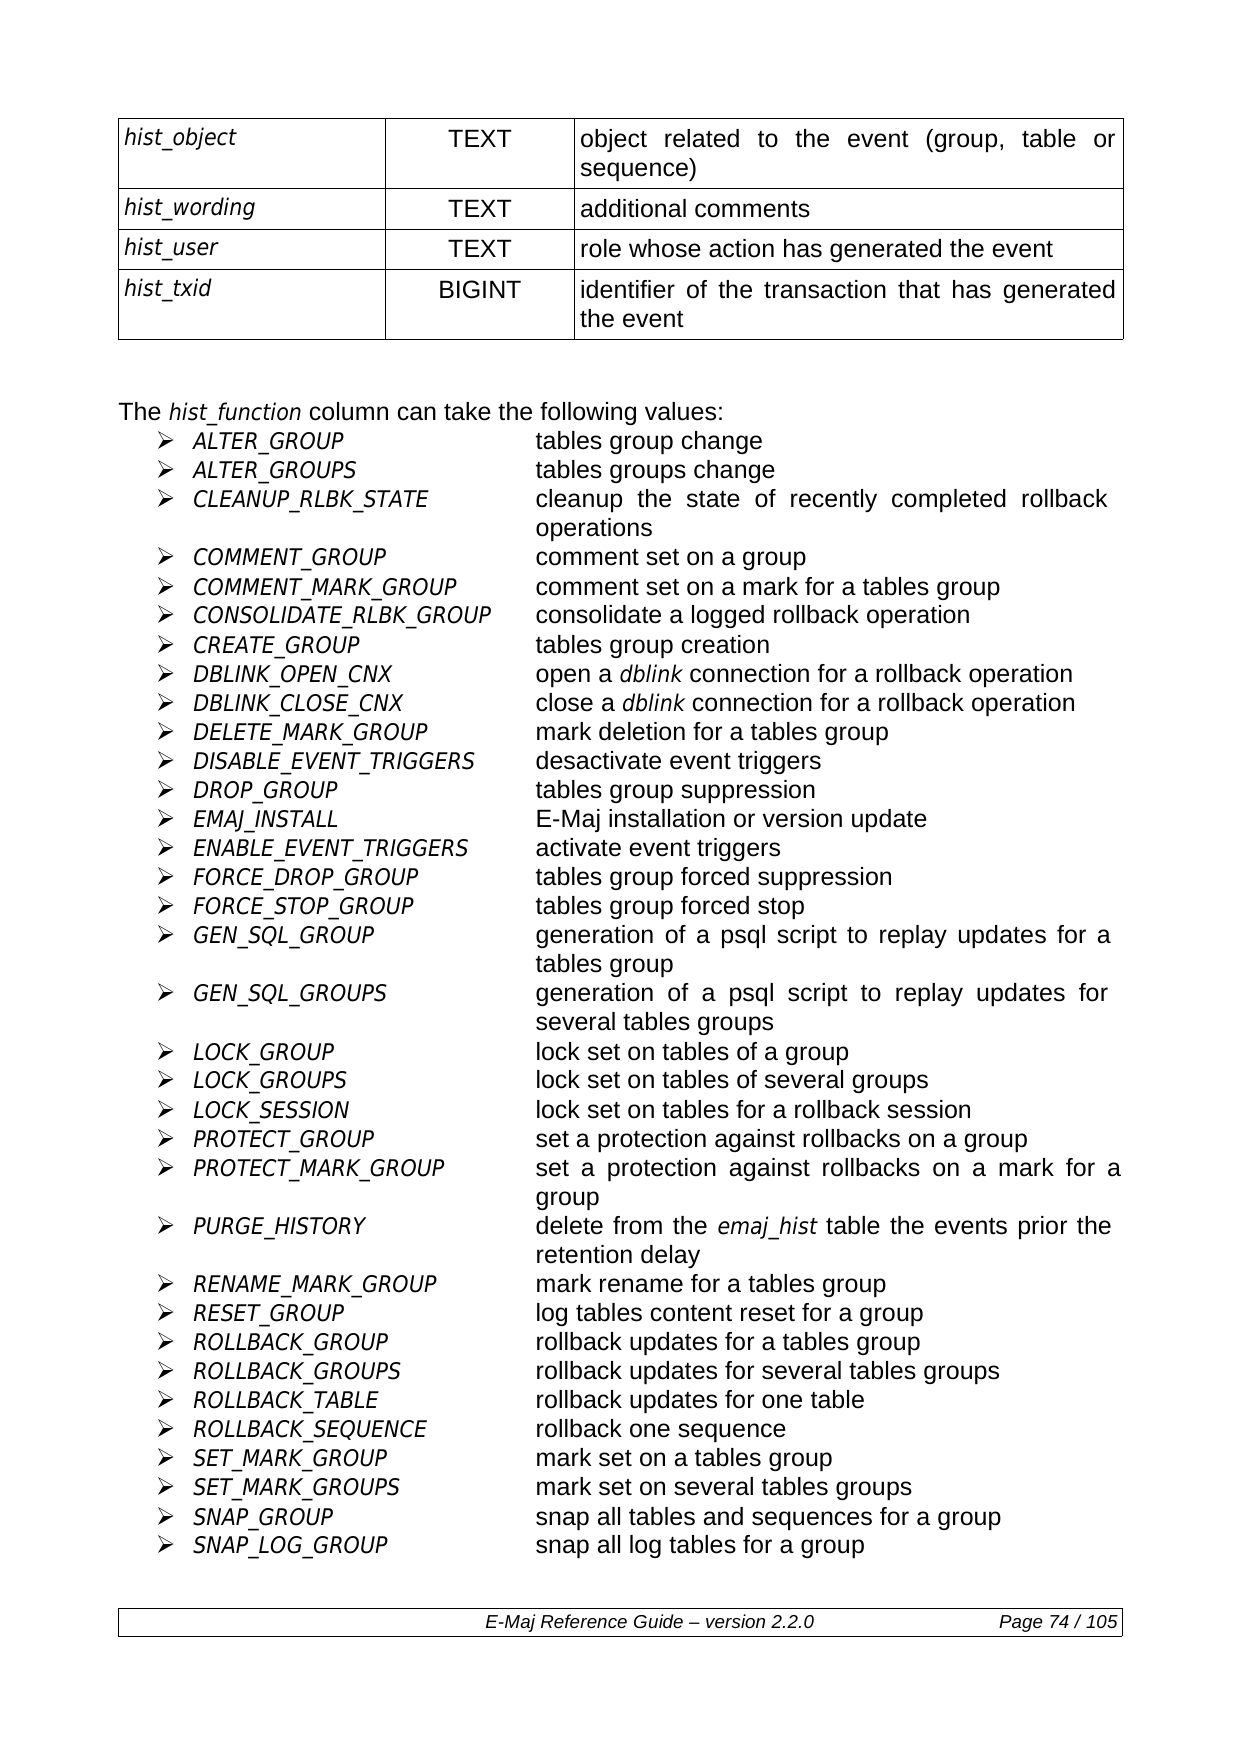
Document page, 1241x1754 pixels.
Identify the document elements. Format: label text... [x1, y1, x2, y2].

table_cell hist_user [119, 230, 385, 269]
list PROTECT_GROUP set a protection against rollbacks on a group [156, 1123, 1122, 1153]
list DBLINK_OPEN_CNX open a dblink connection for a rollback operation [156, 658, 1122, 688]
list SNAP_GROUP snap all tables and sequences for a group [156, 1501, 1122, 1530]
table_cell role whose action has generated the event [575, 230, 1123, 269]
list RENAME_MARK_GROUP mark rename for a tables group [156, 1269, 1122, 1298]
list ALTER_GROUP tables group change [156, 426, 1122, 455]
list GEN_SQL_GROUP generation of a psql script to replay updates for a tables group [156, 920, 1122, 978]
table_cell object related to the event (group, table or sequence) [575, 119, 1123, 188]
list LOCK_SESSION lock set on tables for a rollback session [156, 1094, 1122, 1123]
list ALTER_GROUPS tables groups change [156, 455, 1122, 484]
list GEN_SQL_GROUPS generation of a psql script to replay updates for several tables groups [156, 978, 1122, 1036]
list CONSOLIDATE_RLBK_GROUP consolidate a logged rollback operation [156, 600, 1122, 629]
table_cell TEXT [386, 189, 574, 228]
list LOCK_GROUP lock set on tables of a group [156, 1036, 1122, 1065]
list PURGE_HISTORY delete from the emaj_hist table the events prior the retention delay [156, 1211, 1122, 1269]
table_cell additional comments [575, 189, 1123, 228]
table_cell identifier of the transaction that has generated the event [575, 270, 1123, 339]
list DELETE_MARK_GROUP mark deletion for a tables group [156, 717, 1122, 746]
list ROLLBACK_GROUP rollback updates for a tables group [156, 1327, 1122, 1356]
list RESET_GROUP log tables content reset for a group [156, 1298, 1122, 1327]
list SET_MARK_GROUP mark set on a tables group [156, 1443, 1122, 1472]
list CLEANUP_RLBK_STATE cleanup the state of recently completed rollback operations [156, 484, 1122, 542]
list ROLLBACK_GROUPS rollback updates for several tables groups [156, 1356, 1122, 1385]
list LOCK_GROUPS lock set on tables of several groups [156, 1065, 1122, 1094]
list ROLLBACK_TABLE rollback updates for one table [156, 1385, 1122, 1414]
list SNAP_LOG_GROUP snap all log tables for a group [156, 1530, 1122, 1559]
table_cell TEXT [386, 230, 574, 269]
table_cell hist_wording [119, 189, 385, 228]
list COMMENT_GROUP comment set on a group [156, 542, 1122, 571]
list SET_MARK_GROUPS mark set on several tables groups [156, 1472, 1122, 1501]
list DISABLE_EVENT_TRIGGERS desactivate event triggers [156, 746, 1122, 775]
list CREATE_GROUP tables group creation [156, 629, 1122, 658]
table_cell BIGINT [386, 270, 574, 339]
text The hist_function column can take the following values: [118, 397, 1122, 426]
list DBLINK_CLOSE_CNX close a dblink connection for a rollback operation [156, 688, 1122, 717]
list EMAJ_INSTALL E-Maj installation or version update [156, 804, 1122, 833]
list ENABLE_EVENT_TRIGGERS activate event triggers [156, 833, 1122, 862]
list DROP_GROUP tables group suppression [156, 775, 1122, 804]
list COMMENT_MARK_GROUP comment set on a mark for a tables group [156, 571, 1122, 600]
list ROLLBACK_SEQUENCE rollback one sequence [156, 1414, 1122, 1443]
list FORCE_STOP_GROUP tables group forced stop [156, 891, 1122, 920]
table_cell TEXT [386, 119, 574, 188]
list FORCE_DROP_GROUP tables group forced suppression [156, 862, 1122, 891]
table_cell hist_object [119, 119, 385, 188]
table_cell hist_txid [119, 270, 385, 339]
list PROTECT_MARK_GROUP set a protection against rollbacks on a mark for a group [156, 1153, 1122, 1211]
